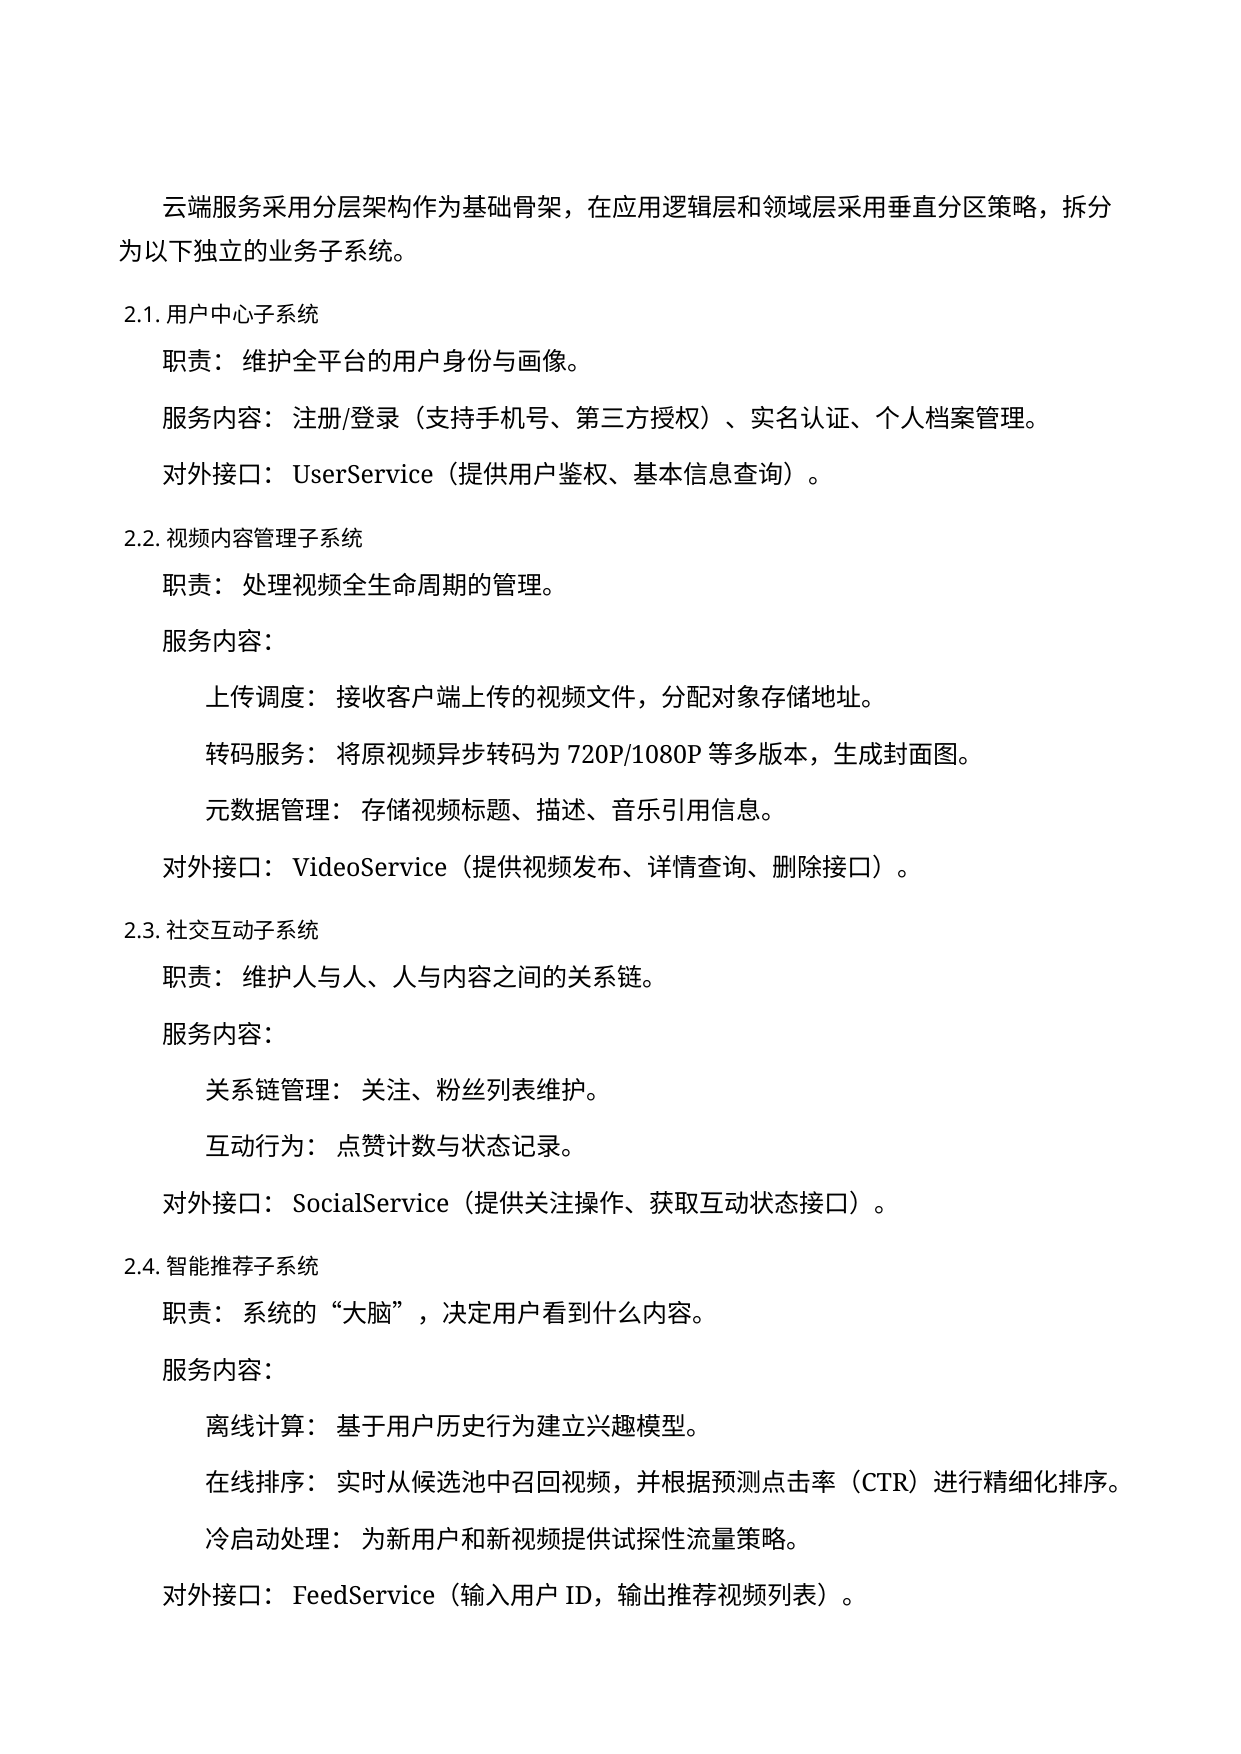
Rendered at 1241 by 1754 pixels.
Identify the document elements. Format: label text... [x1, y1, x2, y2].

text 上传调度： 接收客户端上传的视频文件，分配对象存储地址。 [118, 678, 1122, 714]
text 互动行为： 点赞计数与状态记录。 [118, 1127, 1122, 1163]
text 关系链管理： 关注、粉丝列表维护。 [118, 1070, 1122, 1107]
text 职责： 维护人与人、人与内容之间的关系链。 [118, 958, 1122, 994]
text 离线计算： 基于用户历史行为建立兴趣模型。 [118, 1407, 1122, 1443]
text 转码服务： 将原视频异步转码为 720P/1080P 等多版本，生成封面图。 [118, 734, 1122, 771]
subtitle 用户中心子系统 [118, 297, 1122, 329]
text 对外接口： VideoService（提供视频发布、详情查询、删除接口）。 [118, 847, 1122, 883]
text 元数据管理： 存储视频标题、描述、音乐引用信息。 [118, 791, 1122, 827]
text 对外接口： SocialService（提供关注操作、获取互动状态接口）。 [118, 1183, 1122, 1219]
text 服务内容： [118, 622, 1122, 658]
subtitle 社交互动子系统 [118, 913, 1122, 945]
text 职责： 处理视频全生命周期的管理。 [118, 565, 1122, 601]
subtitle 智能推荐子系统 [118, 1249, 1122, 1281]
text 云端服务采用分层架构作为基础骨架，在应用逻辑层和领域层采用垂直分区策略，拆分为以下独立的业务子系统。 [118, 188, 1122, 267]
text 对外接口： UserService（提供用户鉴权、基本信息查询）。 [118, 454, 1122, 491]
text 职责： 系统的“大脑”，决定用户看到什么内容。 [118, 1294, 1122, 1330]
text 对外接口： FeedService（输入用户ID，输出推荐视频列表）。 [118, 1576, 1122, 1612]
subtitle 视频内容管理子系统 [118, 521, 1122, 552]
text 服务内容： [118, 1350, 1122, 1386]
text 服务内容： [118, 1014, 1122, 1050]
text 服务内容： 注册/登录（支持手机号、第三方授权）、实名认证、个人档案管理。 [118, 398, 1122, 434]
text 职责： 维护全平台的用户身份与画像。 [118, 342, 1122, 378]
text 冷启动处理： 为新用户和新视频提供试探性流量策略。 [118, 1519, 1122, 1556]
text 在线排序： 实时从候选池中召回视频，并根据预测点击率（CTR）进行精细化排序。 [118, 1463, 1122, 1499]
